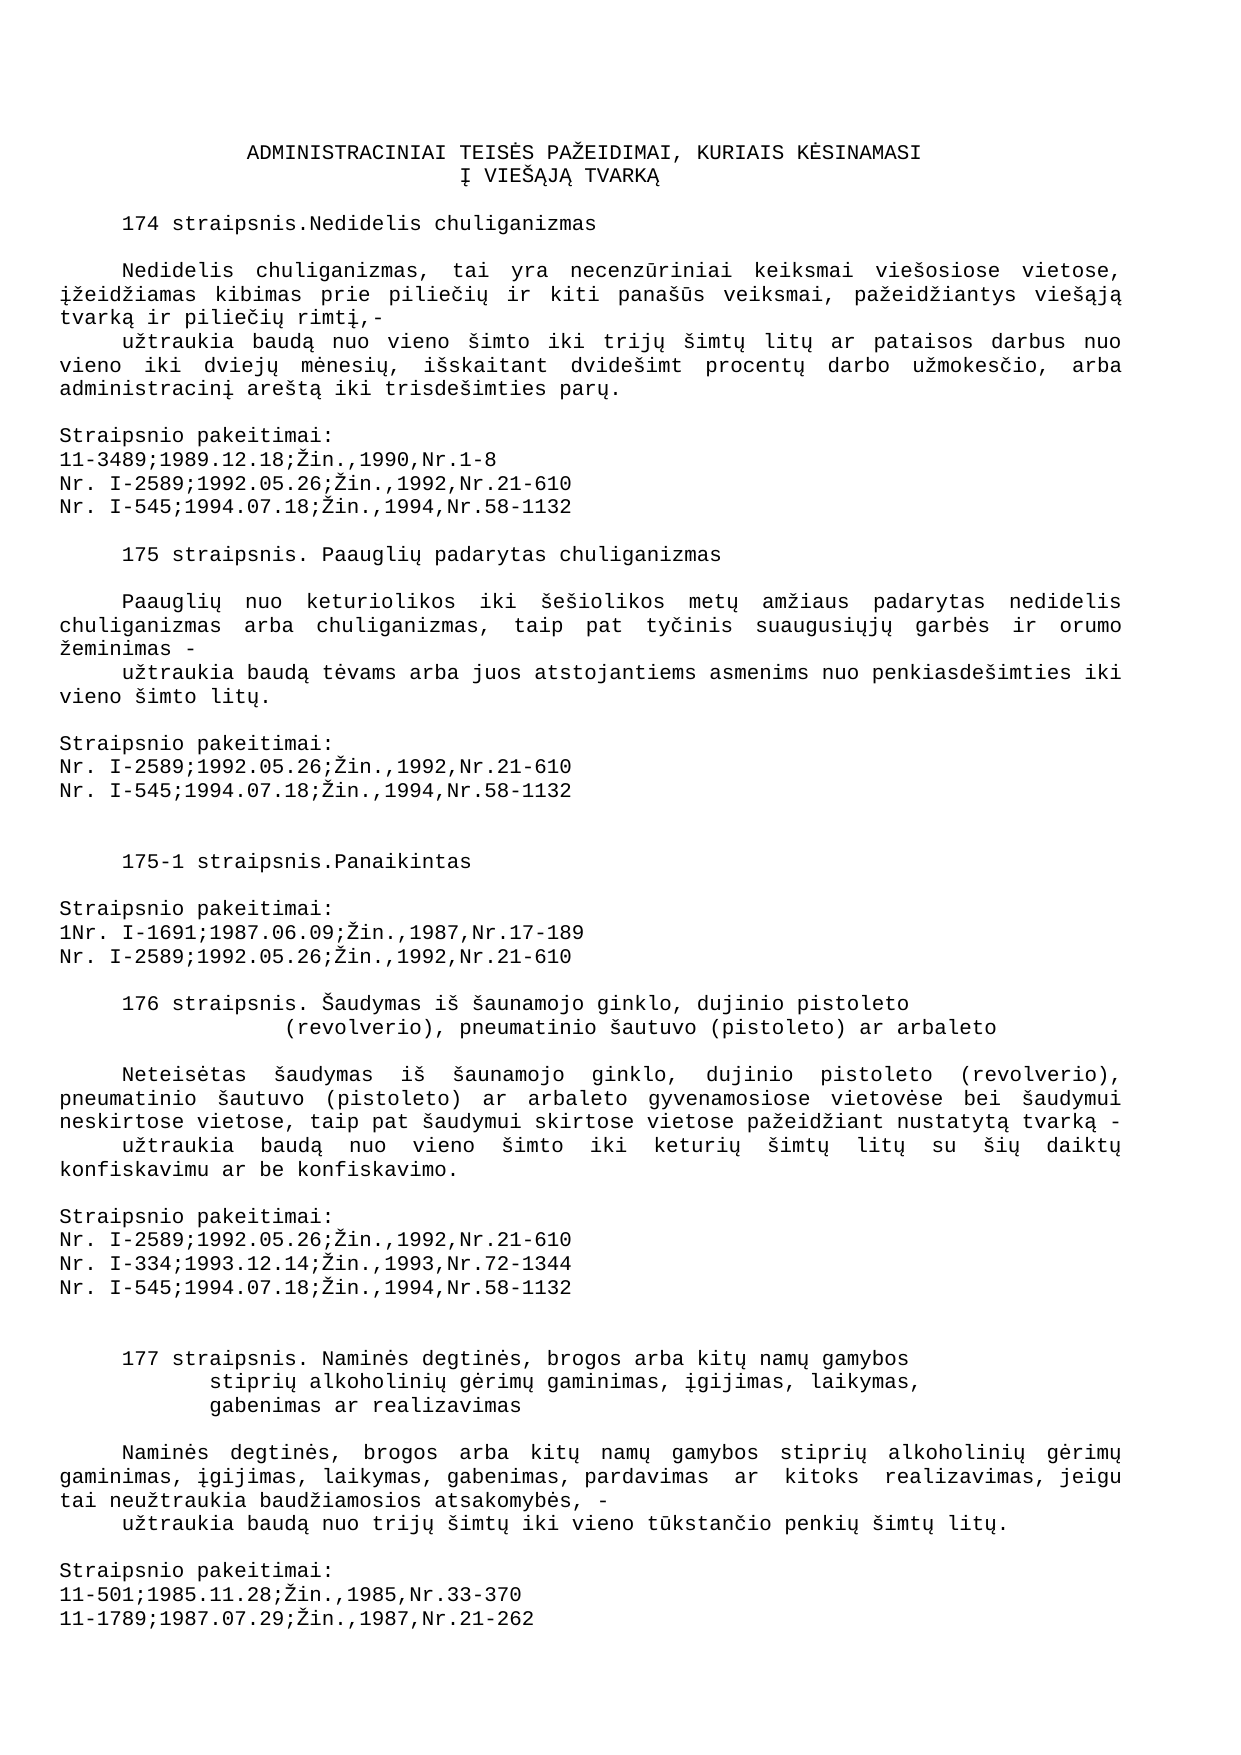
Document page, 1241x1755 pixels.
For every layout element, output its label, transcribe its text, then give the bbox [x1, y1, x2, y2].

text 11-3489;1989.12.18;Žin.,1990,Nr.1-8 [59, 449, 1122, 473]
text Nr. I-334;1993.12.14;Žin.,1993,Nr.72-1344 [59, 1253, 1122, 1277]
text užtraukia baudą tėvams arba juos atstojantiems asmenims nuo penkiasdešimties iki vieno šimto litų. [59, 662, 1122, 709]
text Nr. I-2589;1992.05.26;Žin.,1992,Nr.21-610 [59, 946, 1122, 969]
text Nr. I-2589;1992.05.26;Žin.,1992,Nr.21-610 [59, 757, 1122, 780]
text 175 straipsnis. Paauglių padarytas chuliganizmas [59, 544, 1122, 567]
text užtraukia baudą nuo vieno šimto iki keturių šimtų litų su šių daiktų konfiskavimu ar be konfiskavimo. [59, 1135, 1122, 1182]
text Nr. I-545;1994.07.18;Žin.,1994,Nr.58-1132 [59, 1277, 1122, 1300]
text 174 straipsnis.Nedidelis chuliganizmas [59, 213, 1122, 236]
text Į VIEŠĄJĄ TVARKĄ [59, 165, 1122, 189]
text Neteisėtas šaudymas iš šaunamojo ginklo, dujinio pistoleto (revolverio), pneumatinio šautuvo (pistoleto) ar arbaleto gyvenamosiose vietovėse bei šaudymui neskirtose vietose, taip pat šaudymui skirtose vietose pažeidžiant nustatytą tvarką - [59, 1064, 1122, 1135]
text Straipsnio pakeitimai: [59, 898, 1122, 922]
text 175-1 straipsnis.Panaikintas [59, 851, 1122, 875]
text 1Nr. I-1691;1987.06.09;Žin.,1987,Nr.17-189 [59, 922, 1122, 946]
text gabenimas ar realizavimas [59, 1395, 1122, 1419]
text užtraukia baudą nuo vieno šimto iki trijų šimtų litų ar pataisos darbus nuo vieno iki dviejų mėnesių, išskaitant dvidešimt procentų darbo užmokesčio, arba administracinį areštą iki trisdešimties parų. [59, 331, 1122, 402]
text Straipsnio pakeitimai: [59, 733, 1122, 757]
text Paauglių nuo keturiolikos iki šešiolikos metų amžiaus padarytas nedidelis chuliganizmas arba chuliganizmas, taip pat tyčinis suaugusiųjų garbės ir orumo žeminimas - [59, 591, 1122, 662]
text Nr. I-2589;1992.05.26;Žin.,1992,Nr.21-610 [59, 473, 1122, 496]
text 11-501;1985.11.28;Žin.,1985,Nr.33-370 [59, 1584, 1122, 1608]
text Nedidelis chuliganizmas, tai yra necenzūriniai keiksmai viešosiose vietose, įžeidžiamas kibimas prie piliečių ir kiti panašūs veiksmai, pažeidžiantys viešąją tvarką ir piliečių rimtį,- [59, 260, 1122, 331]
text Straipsnio pakeitimai: [59, 1561, 1122, 1584]
text 176 straipsnis. Šaudymas iš šaunamojo ginklo, dujinio pistoleto [59, 993, 1122, 1017]
text Nr. I-545;1994.07.18;Žin.,1994,Nr.58-1132 [59, 780, 1122, 804]
text Nr. I-545;1994.07.18;Žin.,1994,Nr.58-1132 [59, 496, 1122, 520]
text Straipsnio pakeitimai: [59, 426, 1122, 449]
text Naminės degtinės, brogos arba kitų namų gamybos stiprių alkoholinių gėrimų gaminimas, įgijimas, laikymas, gabenimas, pardavimas ar kitoks realizavimas, jeigu tai neužtraukia baudžiamosios atsakomybės, - [59, 1442, 1122, 1513]
text stiprių alkoholinių gėrimų gaminimas, įgijimas, laikymas, [59, 1371, 1122, 1395]
text 11-1789;1987.07.29;Žin.,1987,Nr.21-262 [59, 1608, 1122, 1631]
text Straipsnio pakeitimai: [59, 1206, 1122, 1229]
text 177 straipsnis. Naminės degtinės, brogos arba kitų namų gamybos [59, 1348, 1122, 1371]
text užtraukia baudą nuo trijų šimtų iki vieno tūkstančio penkių šimtų litų. [59, 1513, 1122, 1537]
text Nr. I-2589;1992.05.26;Žin.,1992,Nr.21-610 [59, 1229, 1122, 1253]
text ADMINISTRACINIAI TEISĖS PAŽEIDIMAI, KURIAIS KĖSINAMASI [59, 142, 1122, 165]
text (revolverio), pneumatinio šautuvo (pistoleto) ar arbaleto [59, 1017, 1122, 1040]
